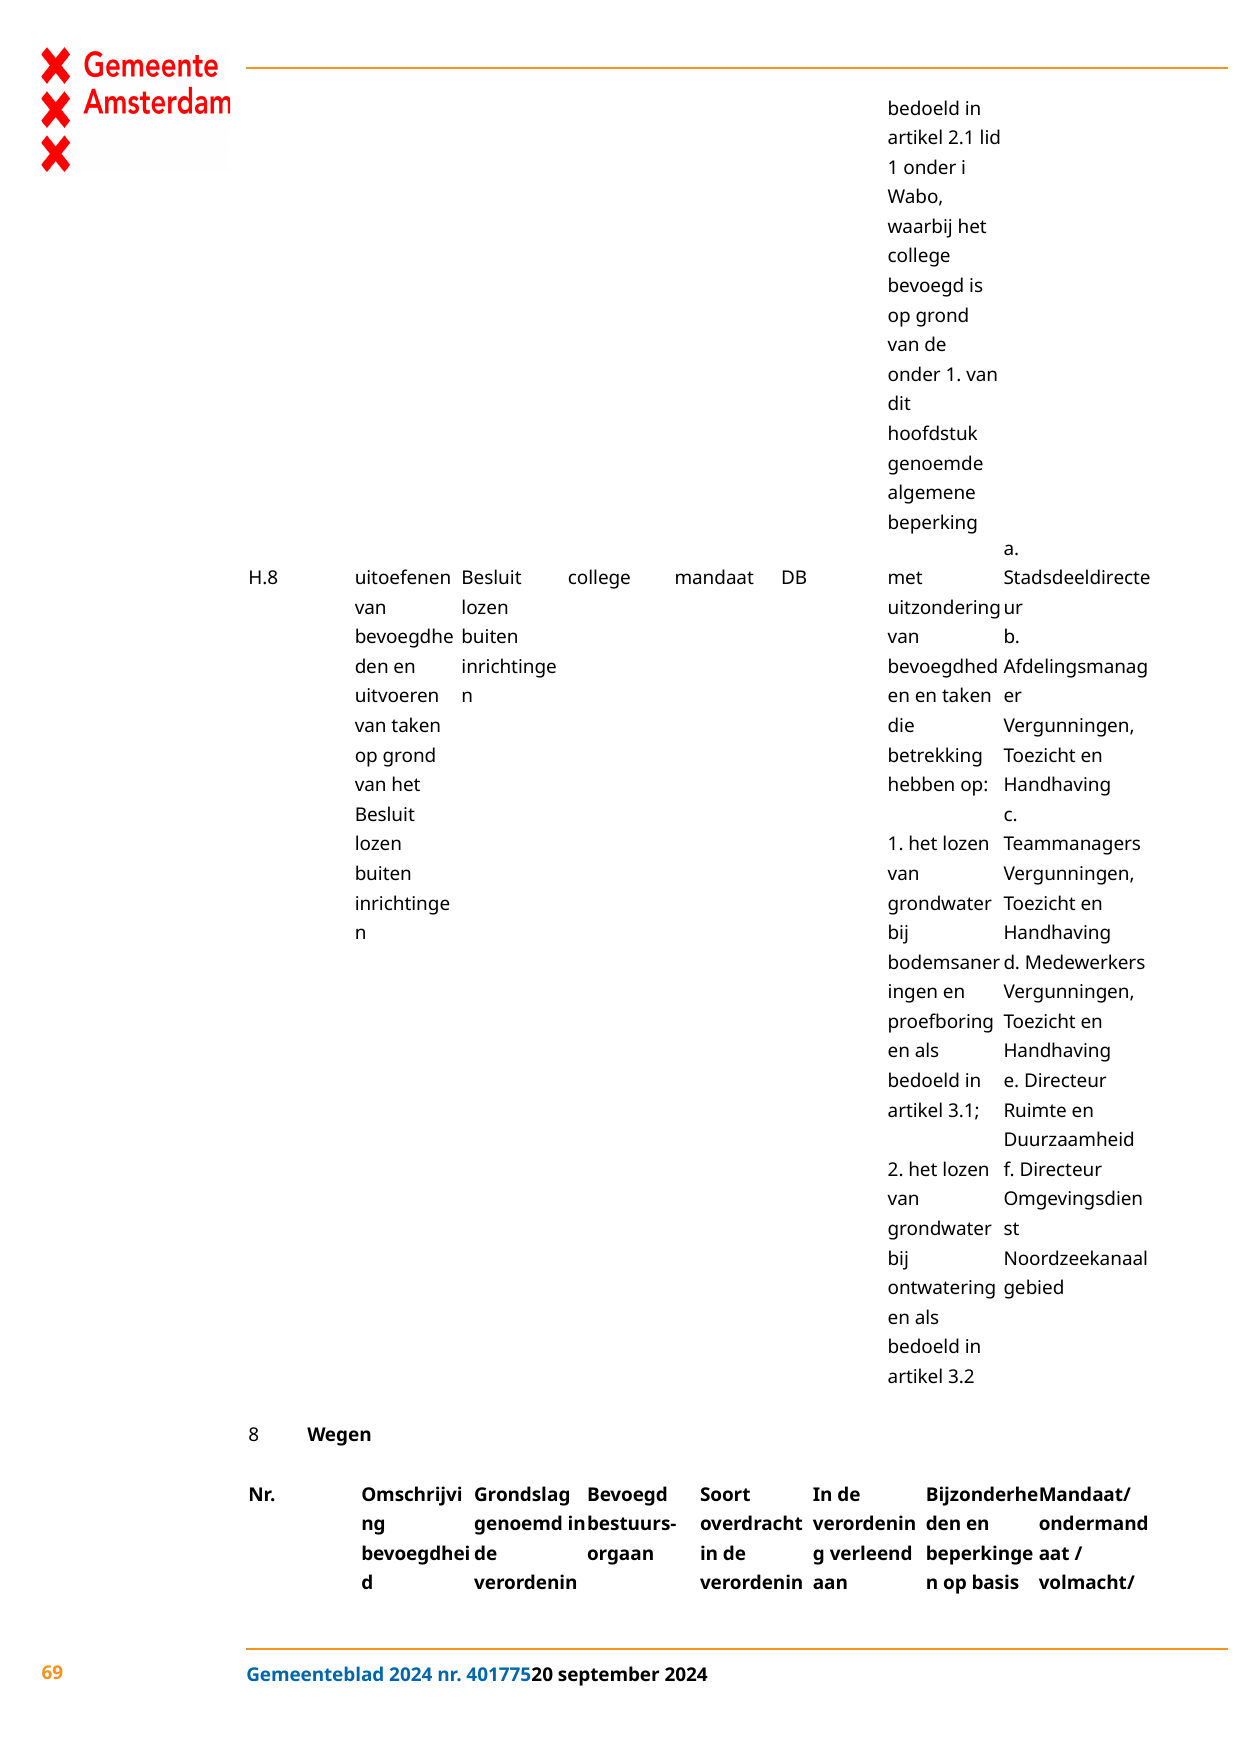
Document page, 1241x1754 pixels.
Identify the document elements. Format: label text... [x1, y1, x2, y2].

table_cell [568, 95, 674, 535]
table_cell [248, 95, 354, 535]
table_cell DB [781, 535, 887, 1389]
list Wegen [248, 1422, 1152, 1447]
table_cell met uitzondering van bevoegdheden en taken die betrekking hebben op: 1. het lozen van grondwater bij bodemsaneringen en proefboringen als bedoeld in artikel 3.1; 2. het lozen van grondwater bij ontwateringen als bedoeld in artikel 3.2 [888, 535, 1003, 1389]
table_cell college [568, 535, 674, 1389]
table_cell bedoeld in artikel 2.1 lid 1 onder i Wabo, waarbij het college bevoegd is op grond van de onder 1. van dit hoofdstuk genoemde algemene beperking [888, 95, 1003, 535]
table_header In de verordening verleend aan [813, 1451, 926, 1595]
table_cell [355, 95, 461, 535]
table_header Bevoegd bestuurs-orgaan [587, 1451, 700, 1595]
table_header Mandaat/ ondermandaat / volmacht/ [1039, 1451, 1152, 1595]
table_cell [461, 95, 568, 535]
table_cell [674, 95, 781, 535]
picture [41, 47, 231, 172]
table_cell Besluit lozen buiten inrichtingen [461, 535, 568, 1389]
table_header Omschrijving bevoegdheid [361, 1451, 474, 1595]
table_header Bijzonderheden en beperkingen op basis [926, 1451, 1038, 1595]
table_cell H.8 [248, 535, 354, 1389]
table_header Grondslag genoemd in de verordenin [474, 1451, 587, 1595]
table_cell uitoefenen van bevoegdheden en uitvoeren van taken op grond van het Besluit lozen buiten inrichtingen [355, 535, 461, 1389]
table_cell [781, 95, 887, 535]
table_cell [1003, 95, 1152, 535]
table_cell a. Stadsdeeldirecteur b. Afdelingsmanager Vergunningen, Toezicht en Handhaving c. Teammanagers Vergunningen, Toezicht en Handhaving d. Medewerkers Vergunningen, Toezicht en Handhaving e. Directeur Ruimte en Duurzaamheid f. Directeur Omgevingsdienst Noordzeekanaalgebied [1003, 535, 1152, 1389]
table_header Nr. [248, 1451, 361, 1595]
table_cell mandaat [674, 535, 781, 1389]
table_header Soort overdracht in de verordenin [700, 1451, 813, 1595]
